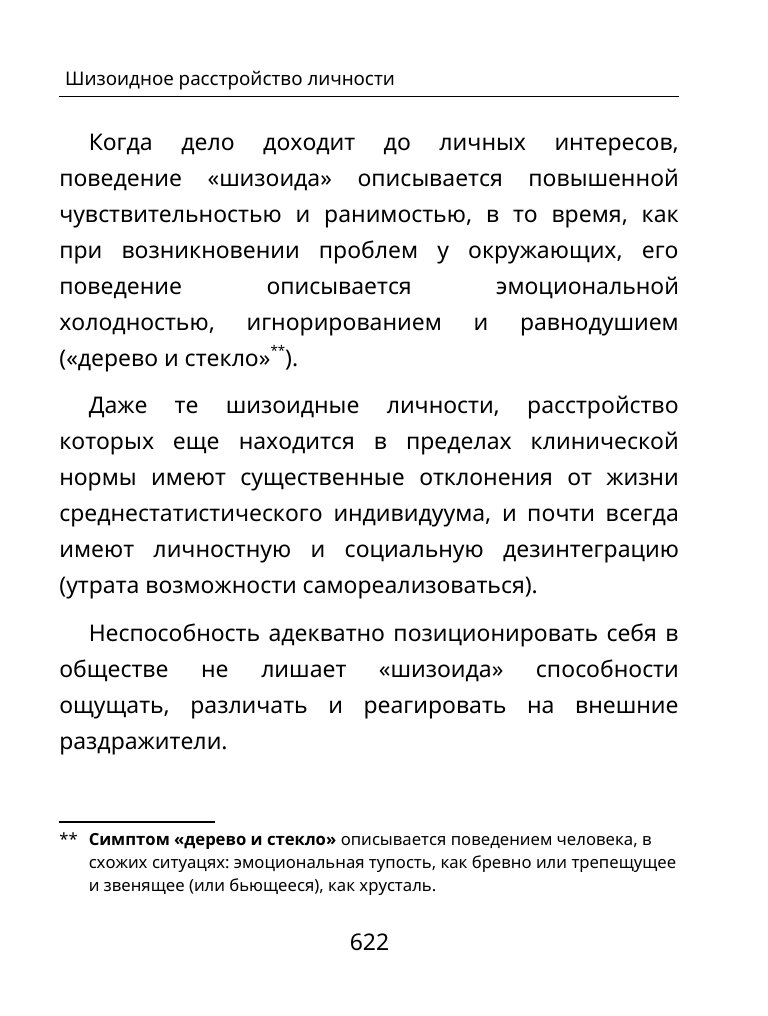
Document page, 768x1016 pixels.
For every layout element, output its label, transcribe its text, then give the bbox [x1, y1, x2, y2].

text Когда дело доходит до личных интересов, поведение «шизоида» описывается повышенной чувствительностью и ранимостью, в то время, как при возникновении проблем у окружающих, его поведение описывается эмоциональной холодностью, игнорированием и равнодушием («дерево и стекло»). [59, 126, 679, 373]
text Даже те шизоидные личности, расстройство которых еще находится в пределах клинической нормы имеют существенные отклонения от жизни среднестатистического индивидуума, и почти всегда имеют личностную и социальную дезинтеграцию (утрата возможности самореализоваться). [59, 389, 679, 600]
text Неспособность адекватно позиционировать себя в обществе не лишает «шизоида» способности ощущать, различать и реагировать на внешние раздражители. [59, 617, 679, 756]
text Симптом «дерево и стекло» описывается поведением человека, в схожих ситуацях: эмоциональная тупость, как бревно или трепещущее и звенящее (или бьющееся), как хрусталь. [59, 828, 679, 896]
